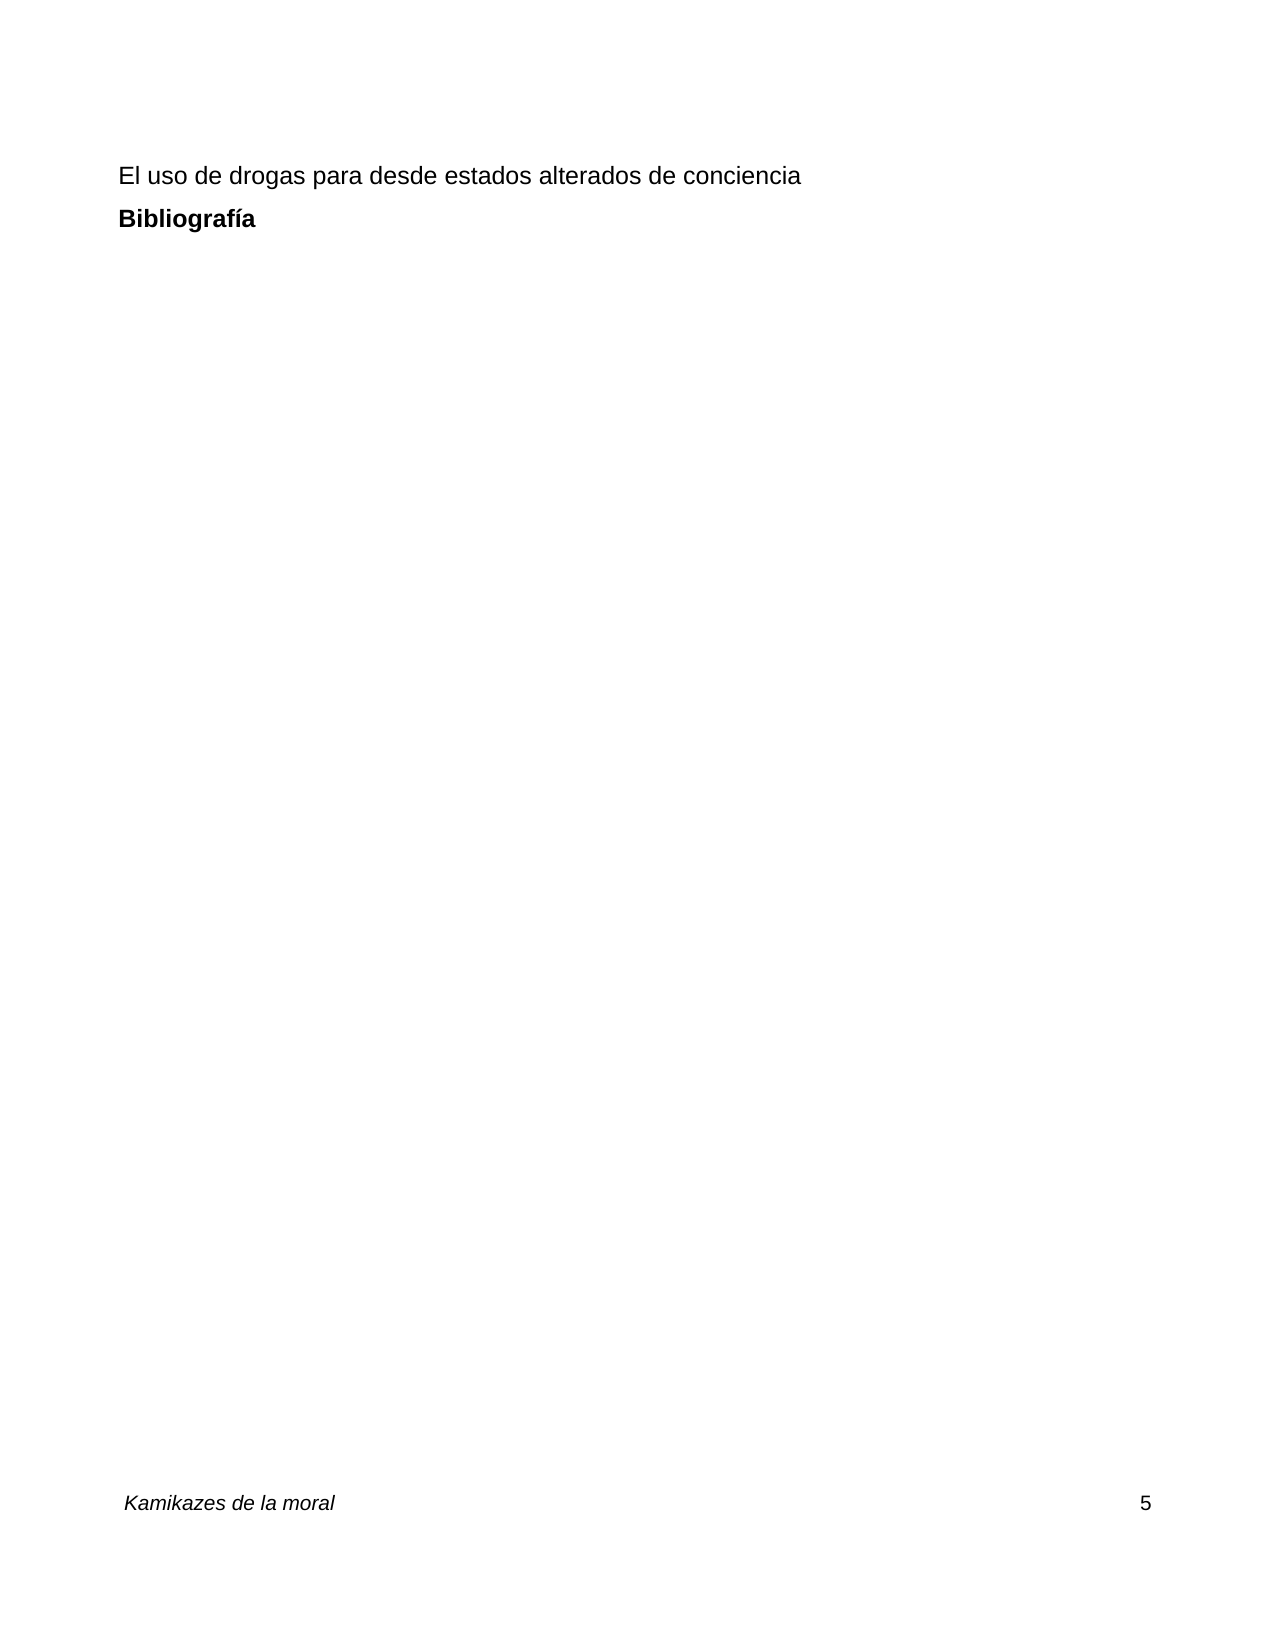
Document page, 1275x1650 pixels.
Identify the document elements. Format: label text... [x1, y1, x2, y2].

text El uso de drogas para desde estados alterados de conciencia [118, 161, 1157, 190]
text Bibliografía [118, 204, 1157, 233]
